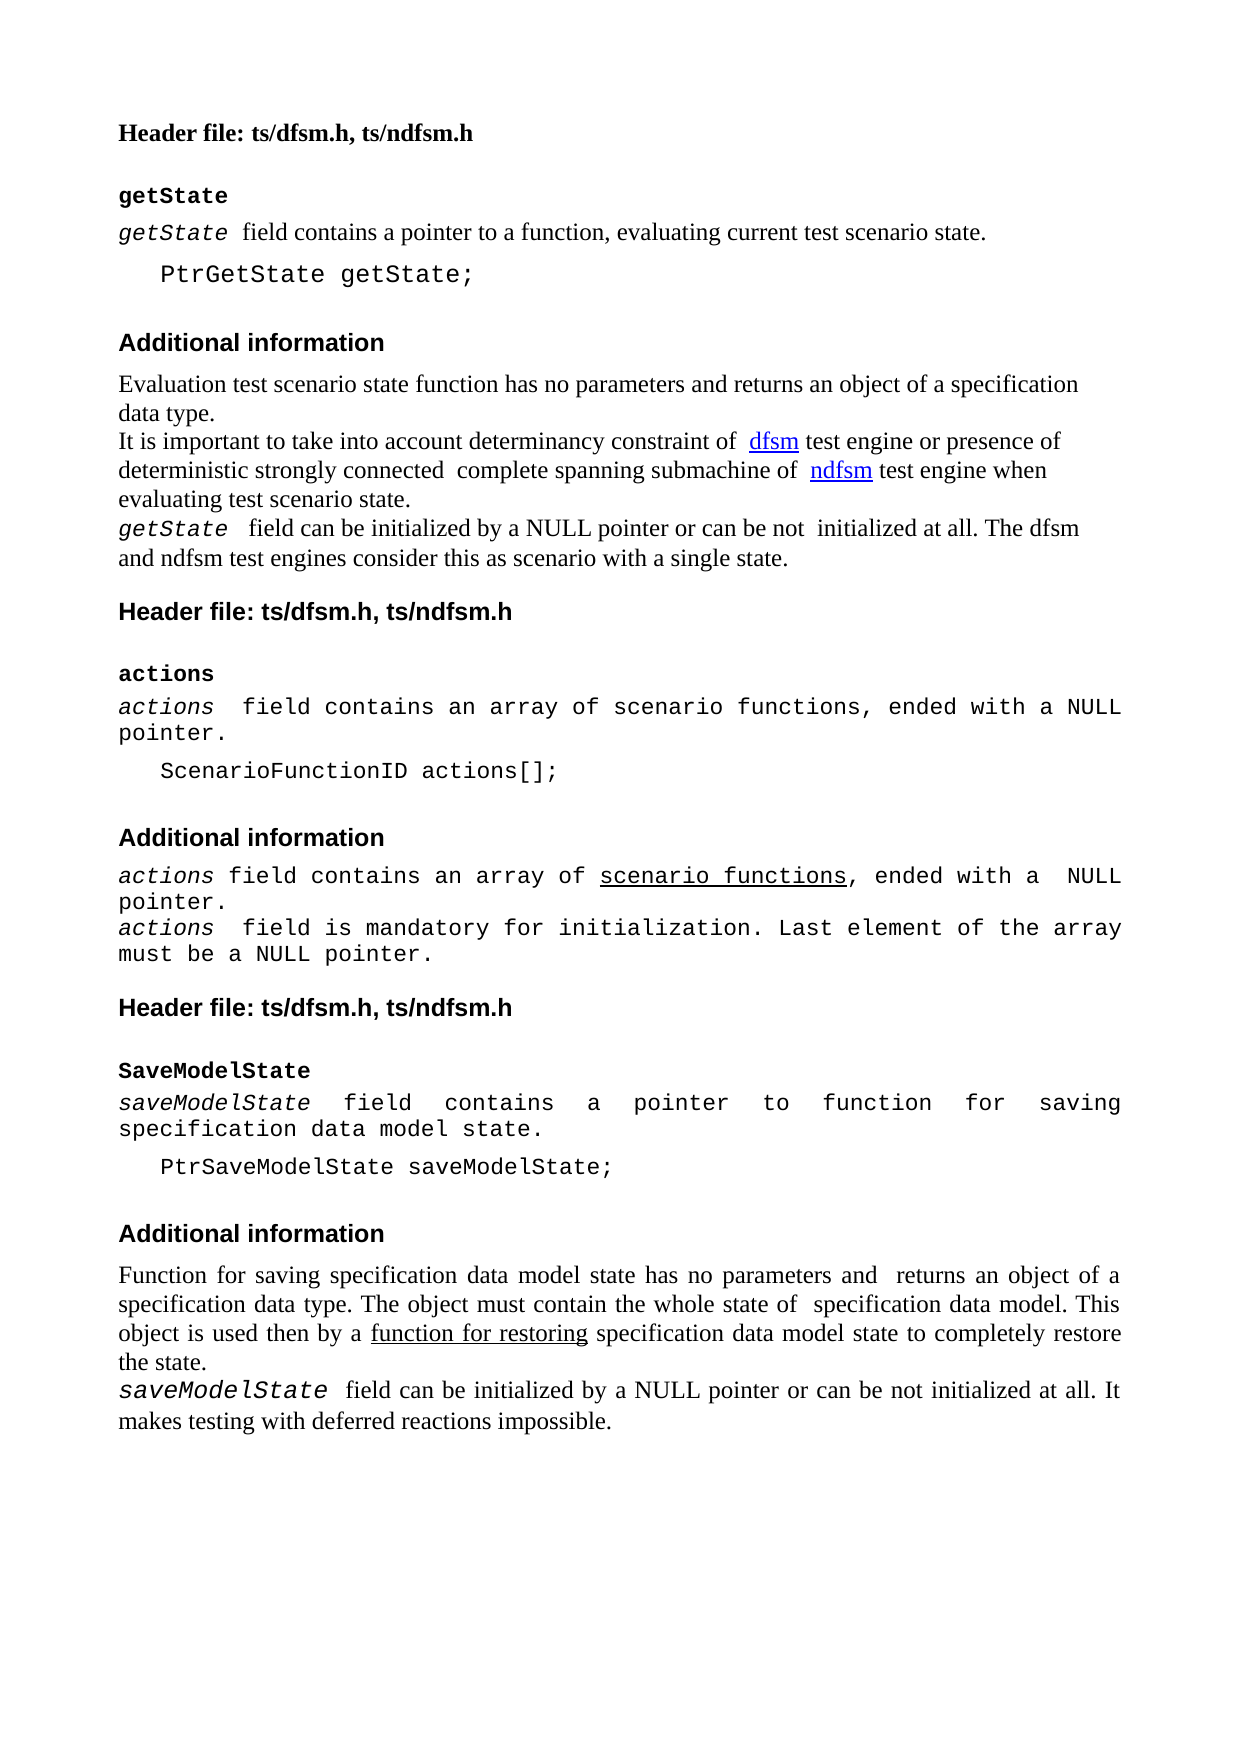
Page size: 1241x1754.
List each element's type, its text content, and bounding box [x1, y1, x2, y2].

text Function for saving specification data model state has no parameters and returns an object of a specification data type. The object must contain the whole state of specification data model. This object is used then by a function for restoring specification data model state to completely restore the state. [118, 1260, 1122, 1375]
text actions field is mandatory for initialization. Last element of the array must be a NULL pointer. [118, 916, 1122, 968]
text getState field contains a pointer to a function, evaluating current test scenario state. [118, 217, 1122, 247]
text saveModelState field can be initialized by a NULL pointer or can be not initialized at all. It makes testing with deferred reactions impossible. [118, 1375, 1122, 1435]
text PtrGetState getState; [160, 259, 1122, 290]
subtitle Header file: ts/dfsm.h, ts/ndfsm.h [118, 118, 1122, 147]
subtitle Additional information [118, 1219, 1122, 1248]
text saveModelState field contains a pointer to function for saving specification data model state. [118, 1091, 1122, 1143]
text actions field contains an array of scenario functions, ended with a NULL pointer. [118, 695, 1122, 747]
text getState field can be initialized by a NULL pointer or can be not initialized at all. The dfsm and ndfsm test engines consider this as scenario with a single state. [118, 513, 1122, 572]
subtitle actions [118, 663, 1122, 689]
text ScenarioFunctionID actions[]; [160, 759, 1122, 785]
subtitle SaveModelState [118, 1059, 1122, 1085]
subtitle getState [118, 184, 1122, 210]
subtitle Additional information [118, 328, 1122, 356]
subtitle Additional information [118, 823, 1122, 852]
text It is important to take into account determinancy constraint of dfsm test engine or presence of deterministic strongly connected complete spanning submachine of ndfsm test engine when evaluating test scenario state. [118, 426, 1122, 513]
text Evaluation test scenario state function has no parameters and returns an object of a specification data type. [118, 369, 1122, 426]
text actions field contains an array of scenario functions, ended with a NULL pointer. [118, 864, 1122, 916]
subtitle Header file: ts/dfsm.h, ts/ndfsm.h [118, 993, 1122, 1022]
subtitle Header file: ts/dfsm.h, ts/ndfsm.h [118, 597, 1122, 625]
text PtrSaveModelState saveModelState; [160, 1156, 1122, 1182]
